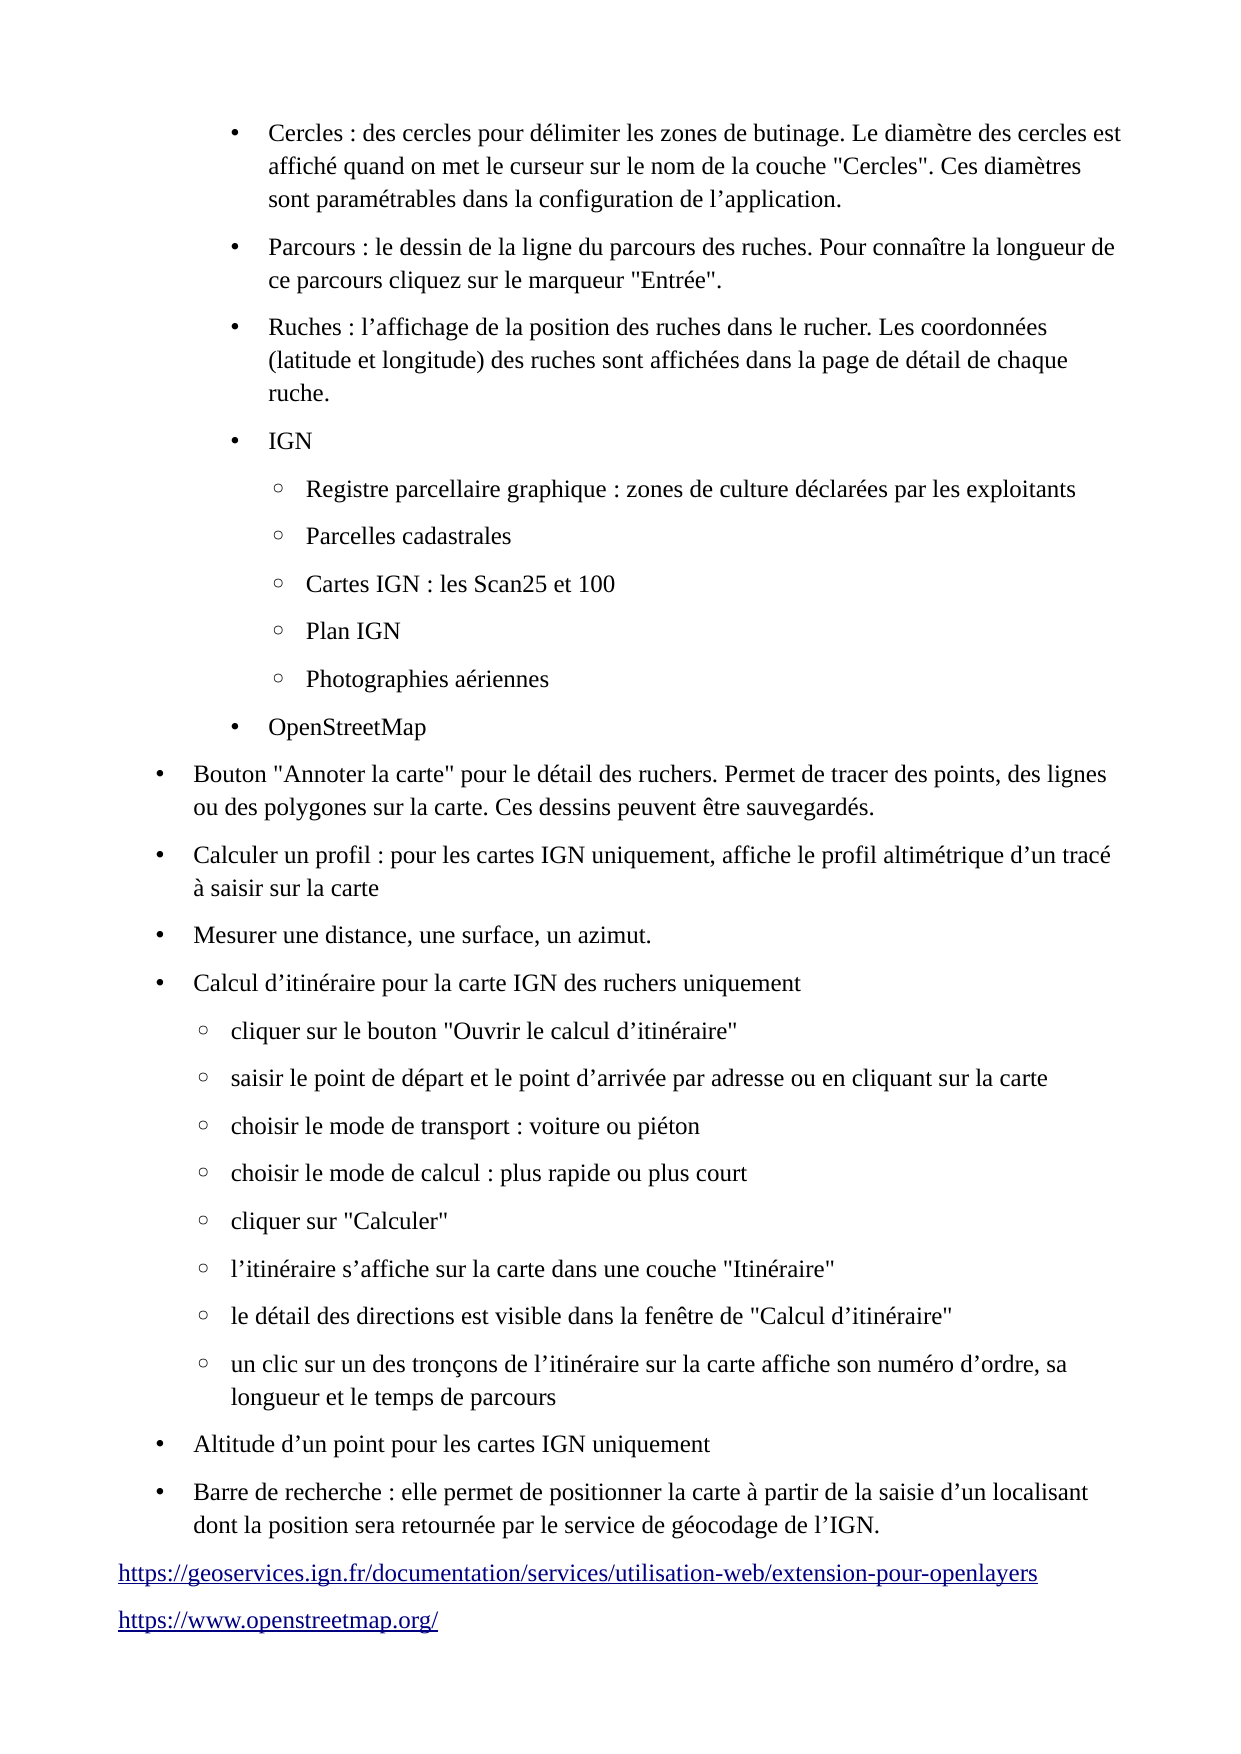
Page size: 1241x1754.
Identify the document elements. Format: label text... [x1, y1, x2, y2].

list Altitude d’un point pour les cartes IGN uniquement [156, 1429, 1122, 1458]
list Cercles : des cercles pour délimiter les zones de butinage. Le diamètre des cercles est affiché quand on met le curseur sur le nom de la couche "Cercles". Ces diamètres sont paramétrables dans la configuration de l’application. [231, 118, 1122, 213]
list Barre de recherche : elle permet de positionner la carte à partir de la saisie d’un localisant dont la position sera retournée par le service de géocodage de l’IGN. [156, 1477, 1122, 1539]
list Ruches : l’affichage de la position des ruches dans le rucher. Les coordonnées (latitude et longitude) des ruches sont affichées dans la page de détail de chaque ruche. [231, 312, 1122, 407]
list cliquer sur le bouton "Ouvrir le calcul d’itinéraire" [193, 1016, 1122, 1044]
list l’itinéraire s’affiche sur la carte dans une couche "Itinéraire" [193, 1254, 1122, 1282]
list Plan IGN [268, 616, 1122, 645]
list Photographies aériennes [268, 664, 1122, 693]
list Calcul d’itinéraire pour la carte IGN des ruchers uniquement [156, 968, 1122, 997]
list saisir le point de départ et le point d’arrivée par adresse ou en cliquant sur la carte [193, 1063, 1122, 1092]
list Registre parcellaire graphique : zones de culture déclarées par les exploitants [268, 474, 1122, 502]
list OpenStreetMap [231, 712, 1122, 740]
list choisir le mode de transport : voiture ou piéton [193, 1111, 1122, 1140]
list Cartes IGN : les Scan25 et 100 [268, 569, 1122, 598]
list Calculer un profil : pour les cartes IGN uniquement, affiche le profil altimétrique d’un tracé à saisir sur la carte [156, 840, 1122, 902]
list IGN [231, 426, 1122, 455]
list Mesurer une distance, une surface, un azimut. [156, 921, 1122, 949]
text https://geoservices.ign.fr/documentation/services/utilisation-web/extension-pour-openlayers [118, 1558, 1122, 1587]
list le détail des directions est visible dans la fenêtre de "Calcul d’itinéraire" [193, 1301, 1122, 1330]
list choisir le mode de calcul : plus rapide ou plus court [193, 1158, 1122, 1187]
list Bouton "Annoter la carte" pour le détail des ruchers. Permet de tracer des points, des lignes ou des polygones sur la carte. Ces dessins peuvent être sauvegardés. [156, 759, 1122, 821]
list cliquer sur "Calculer" [193, 1206, 1122, 1235]
list un clic sur un des tronçons de l’itinéraire sur la carte affiche son numéro d’ordre, sa longueur et le temps de parcours [193, 1349, 1122, 1411]
list Parcours : le dessin de la ligne du parcours des ruches. Pour connaître la longueur de ce parcours cliquez sur le marqueur "Entrée". [231, 232, 1122, 293]
text https://www.openstreetmap.org/ [118, 1605, 1122, 1634]
list Parcelles cadastrales [268, 521, 1122, 550]
